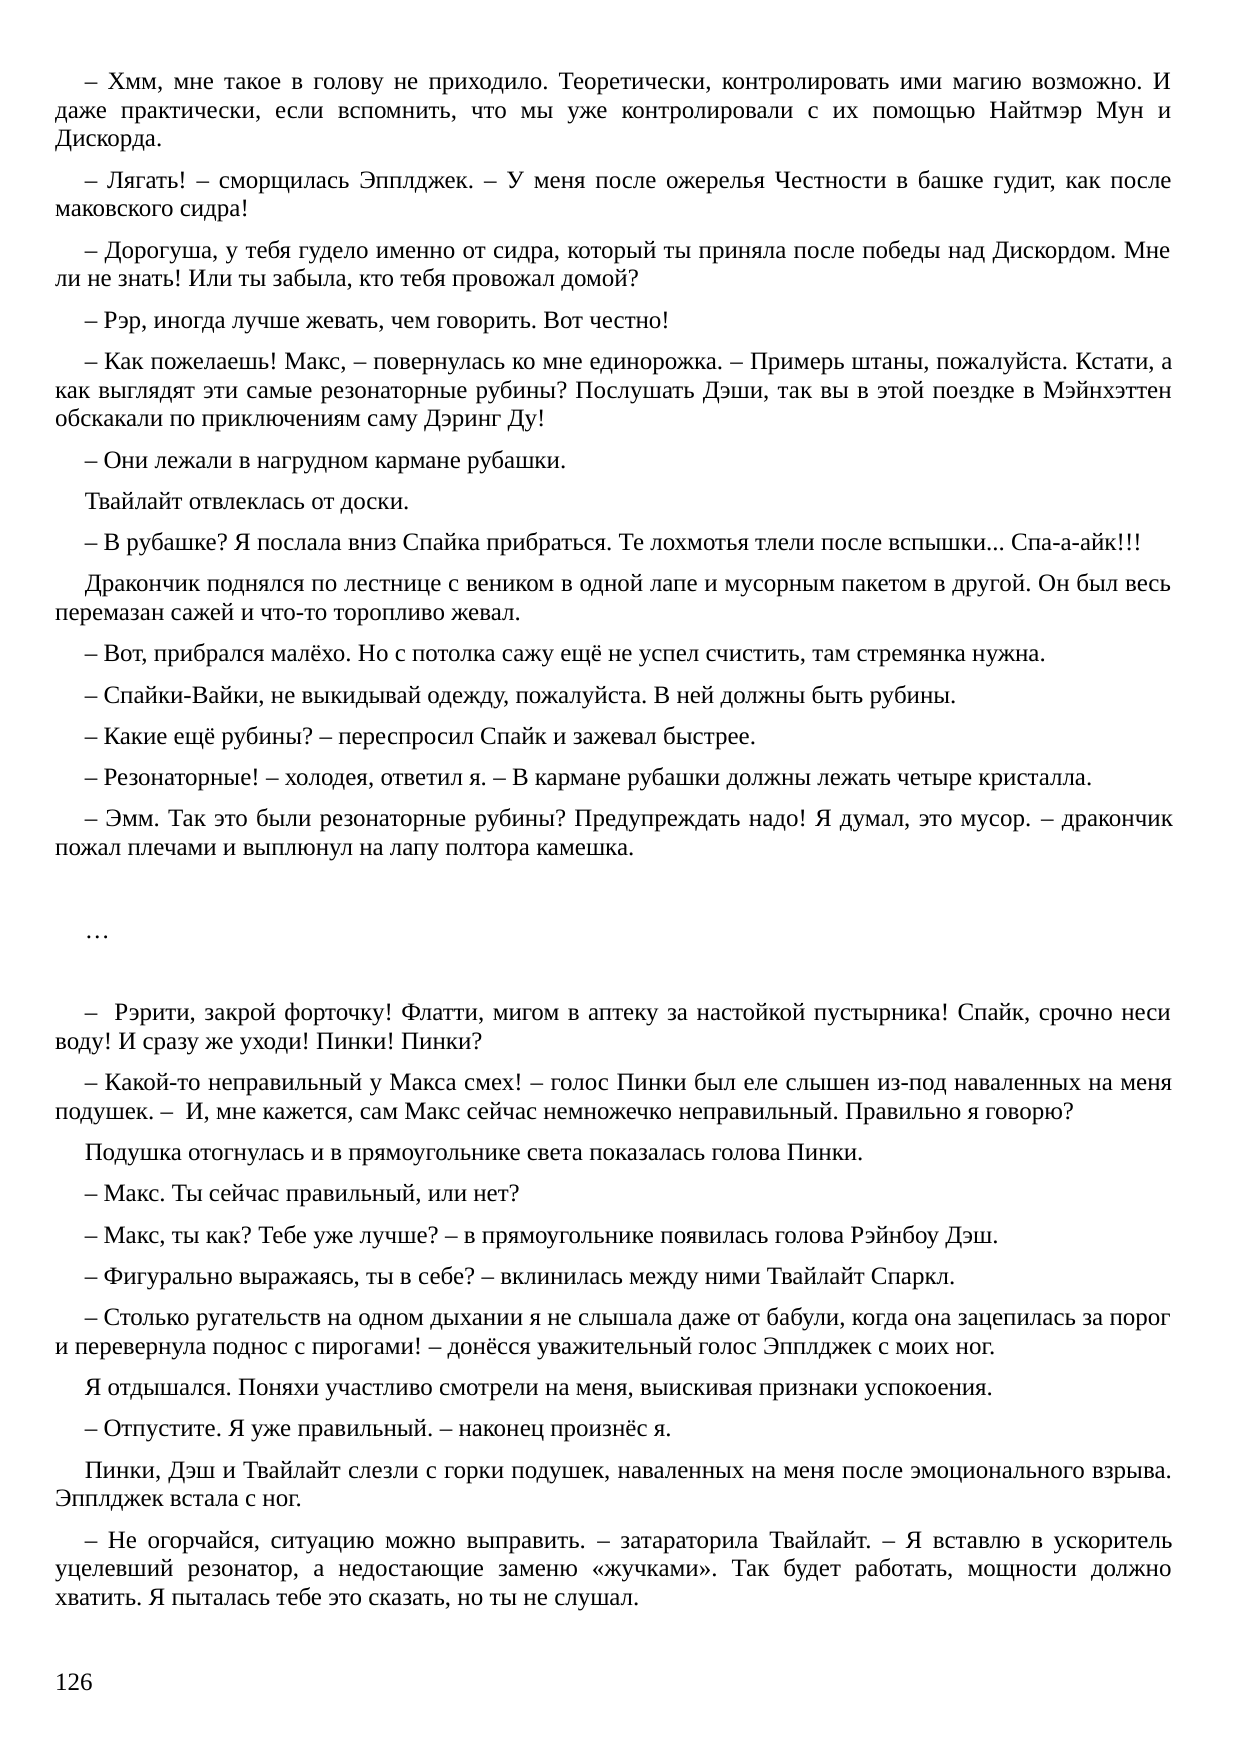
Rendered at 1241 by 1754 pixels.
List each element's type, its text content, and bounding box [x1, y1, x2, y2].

text – Дорогуша, у тебя гудело именно от сидра, который ты приняла после победы над Дискордом. Мне ли не знать! Или ты забыла, кто тебя провожал домой? [55, 235, 1173, 292]
text – Фигурально выражаясь, ты в себе? – вклинилась между ними Твайлайт Спаркл. [55, 1261, 1173, 1290]
text – Как пожелаешь! Макс, – повернулась ко мне единорожка. – Примерь штаны, пожалуйста. Кстати, а как выглядят эти самые резонаторные рубины? Послушать Дэши, так вы в этой поездке в Мэйнхэттен обскакали по приключениям саму Дэринг Ду! [55, 346, 1173, 432]
text – Они лежали в нагрудном кармане рубашки. [55, 445, 1173, 473]
text – Рэрити, закрой форточку! Флатти, мигом в аптеку за настойкой пустырника! Спайк, срочно неси воду! И сразу же уходи! Пинки! Пинки? [55, 997, 1173, 1055]
text – Отпустите. Я уже правильный. – наконец произнёс я. [55, 1413, 1173, 1442]
text Дракончик поднялся по лестнице с веником в одной лапе и мусорным пакетом в другой. Он был весь перемазан сажей и что-то торопливо жевал. [55, 568, 1173, 626]
text – Лягать! – сморщилась Эпплджек. – У меня после ожерелья Честности в башке гудит, как после маковского сидра! [55, 165, 1173, 222]
text – Эмм. Так это были резонаторные рубины? Предупреждать надо! Я думал, это мусор. – дракончик пожал плечами и выплюнул на лапу полтора камешка. [55, 803, 1173, 861]
text – Какой-то неправильный у Макса смех! – голос Пинки был еле слышен из-под наваленных на меня подушек. – И, мне кажется, сам Макс сейчас немножечко неправильный. Правильно я говорю? [55, 1067, 1173, 1125]
text – В рубашке? Я послала вниз Спайка прибраться. Те лохмотья тлели после вспышки... Спа-а-айк!!! [55, 527, 1173, 556]
text … [55, 915, 1173, 943]
text – Рэр, иногда лучше жевать, чем говорить. Вот честно! [55, 305, 1173, 333]
text – Не огорчайся, ситуацию можно выправить. – затараторила Твайлайт. – Я вставлю в ускоритель уцелевший резонатор, а недостающие заменю «жучками». Так будет работать, мощности должно хватить. Я пыталась тебе это сказать, но ты не слушал. [55, 1525, 1173, 1611]
text – Какие ещё рубины? – переспросил Спайк и зажевал быстрее. [55, 721, 1173, 750]
text Подушка отогнулась и в прямоугольнике света показалась голова Пинки. [55, 1137, 1173, 1166]
text – Столько ругательств на одном дыхании я не слышала даже от бабули, когда она зацепилась за порог и перевернула поднос с пирогами! – донёсся уважительный голос Эпплджек с моих ног. [55, 1302, 1173, 1360]
text Твайлайт отвлеклась от доски. [55, 486, 1173, 515]
text Я отдышался. Поняхи участливо смотрели на меня, выискивая признаки успокоения. [55, 1372, 1173, 1401]
text – Хмм, мне такое в голову не приходило. Теоретически, контролировать ими магию возможно. И даже практически, если вспомнить, что мы уже контролировали с их помощью Найтмэр Мун и Дискорда. [55, 66, 1173, 152]
text – Резонаторные! – холодея, ответил я. – В кармане рубашки должны лежать четыре кристалла. [55, 762, 1173, 791]
text – Вот, прибрался малёхо. Но с потолка сажу ещё не успел счистить, там стремянка нужна. [55, 638, 1173, 667]
text Пинки, Дэш и Твайлайт слезли с горки подушек, наваленных на меня после эмоционального взрыва. Эпплджек встала с ног. [55, 1455, 1173, 1512]
text – Спайки-Вайки, не выкидывай одежду, пожалуйста. В ней должны быть рубины. [55, 680, 1173, 708]
text – Макс, ты как? Тебе уже лучше? – в прямоугольнике появилась голова Рэйнбоу Дэш. [55, 1220, 1173, 1248]
text – Макс. Ты сейчас правильный, или нет? [55, 1178, 1173, 1207]
